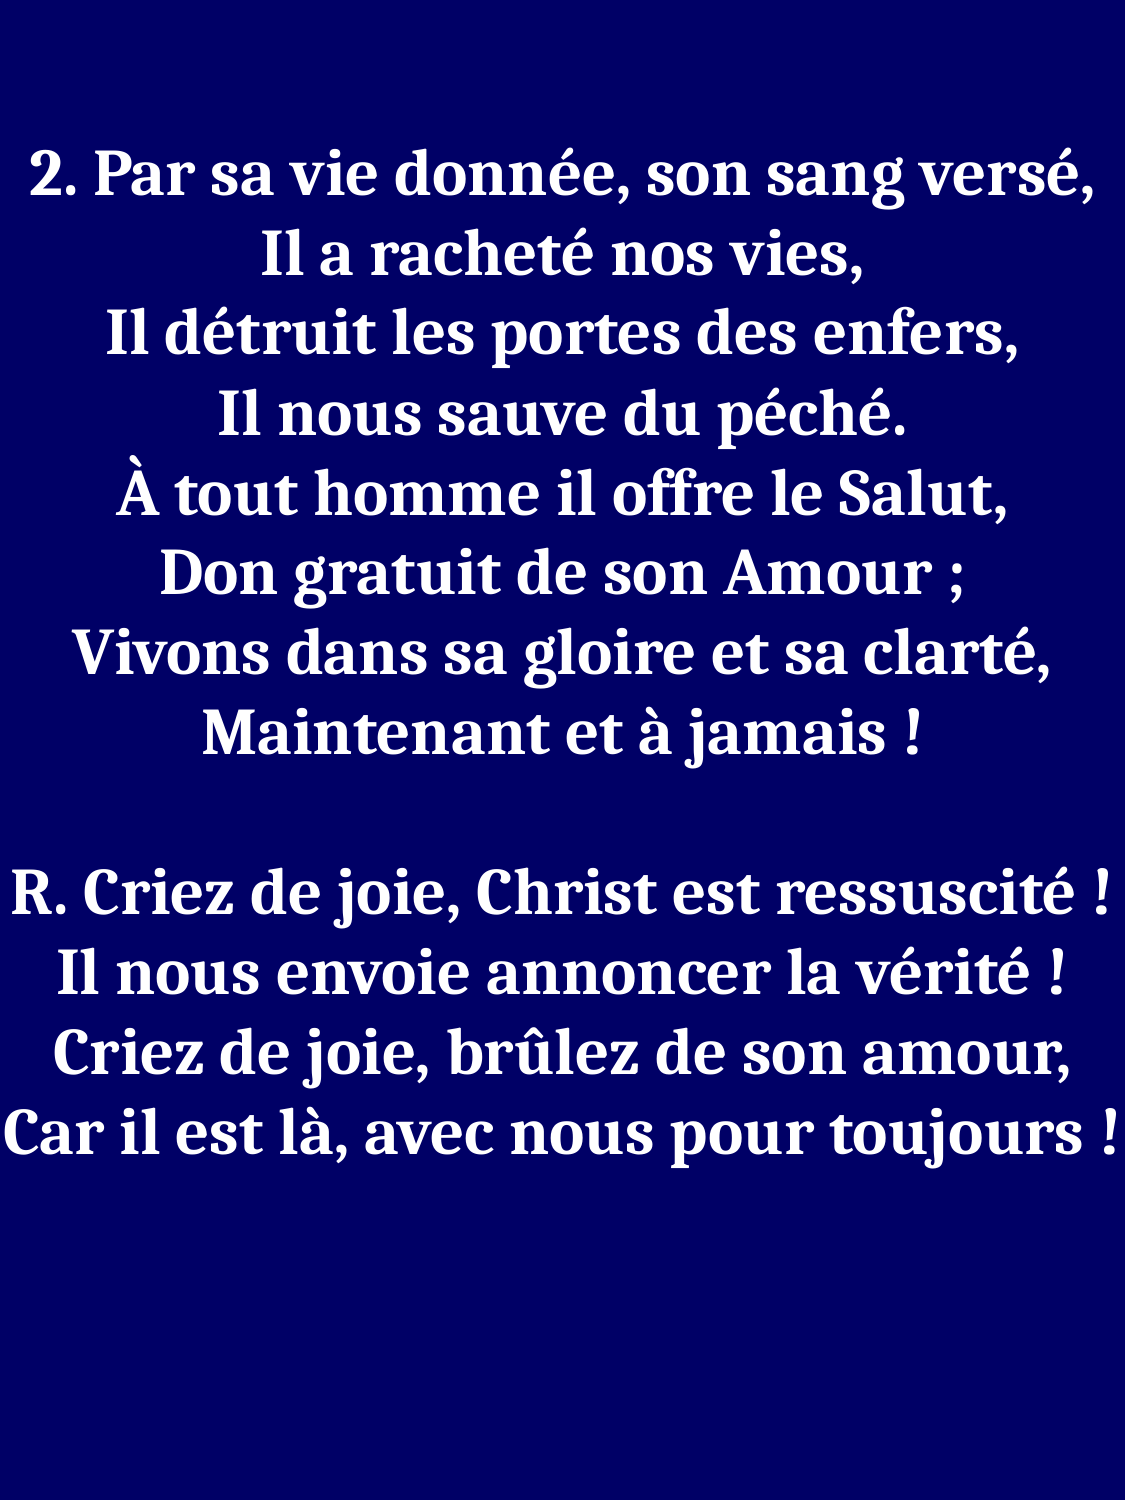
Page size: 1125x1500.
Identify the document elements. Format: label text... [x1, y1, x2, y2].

text_box 2. Par sa vie donnée, son sang versé, Il a racheté nos vies, Il détruit les portes des enfers, Il nous sauve du péché. À tout homme il offre le Salut, Don gratuit de son Amour ; Vivons dans sa gloire et sa clarté, Maintenant et à jamais ! R. Criez de joie, Christ est ressuscité ! Il nous envoie annoncer la vérité ! Criez de joie, brûlez de son amour, Car il est là, avec nous pour toujours ! [0, 76, 1125, 1199]
